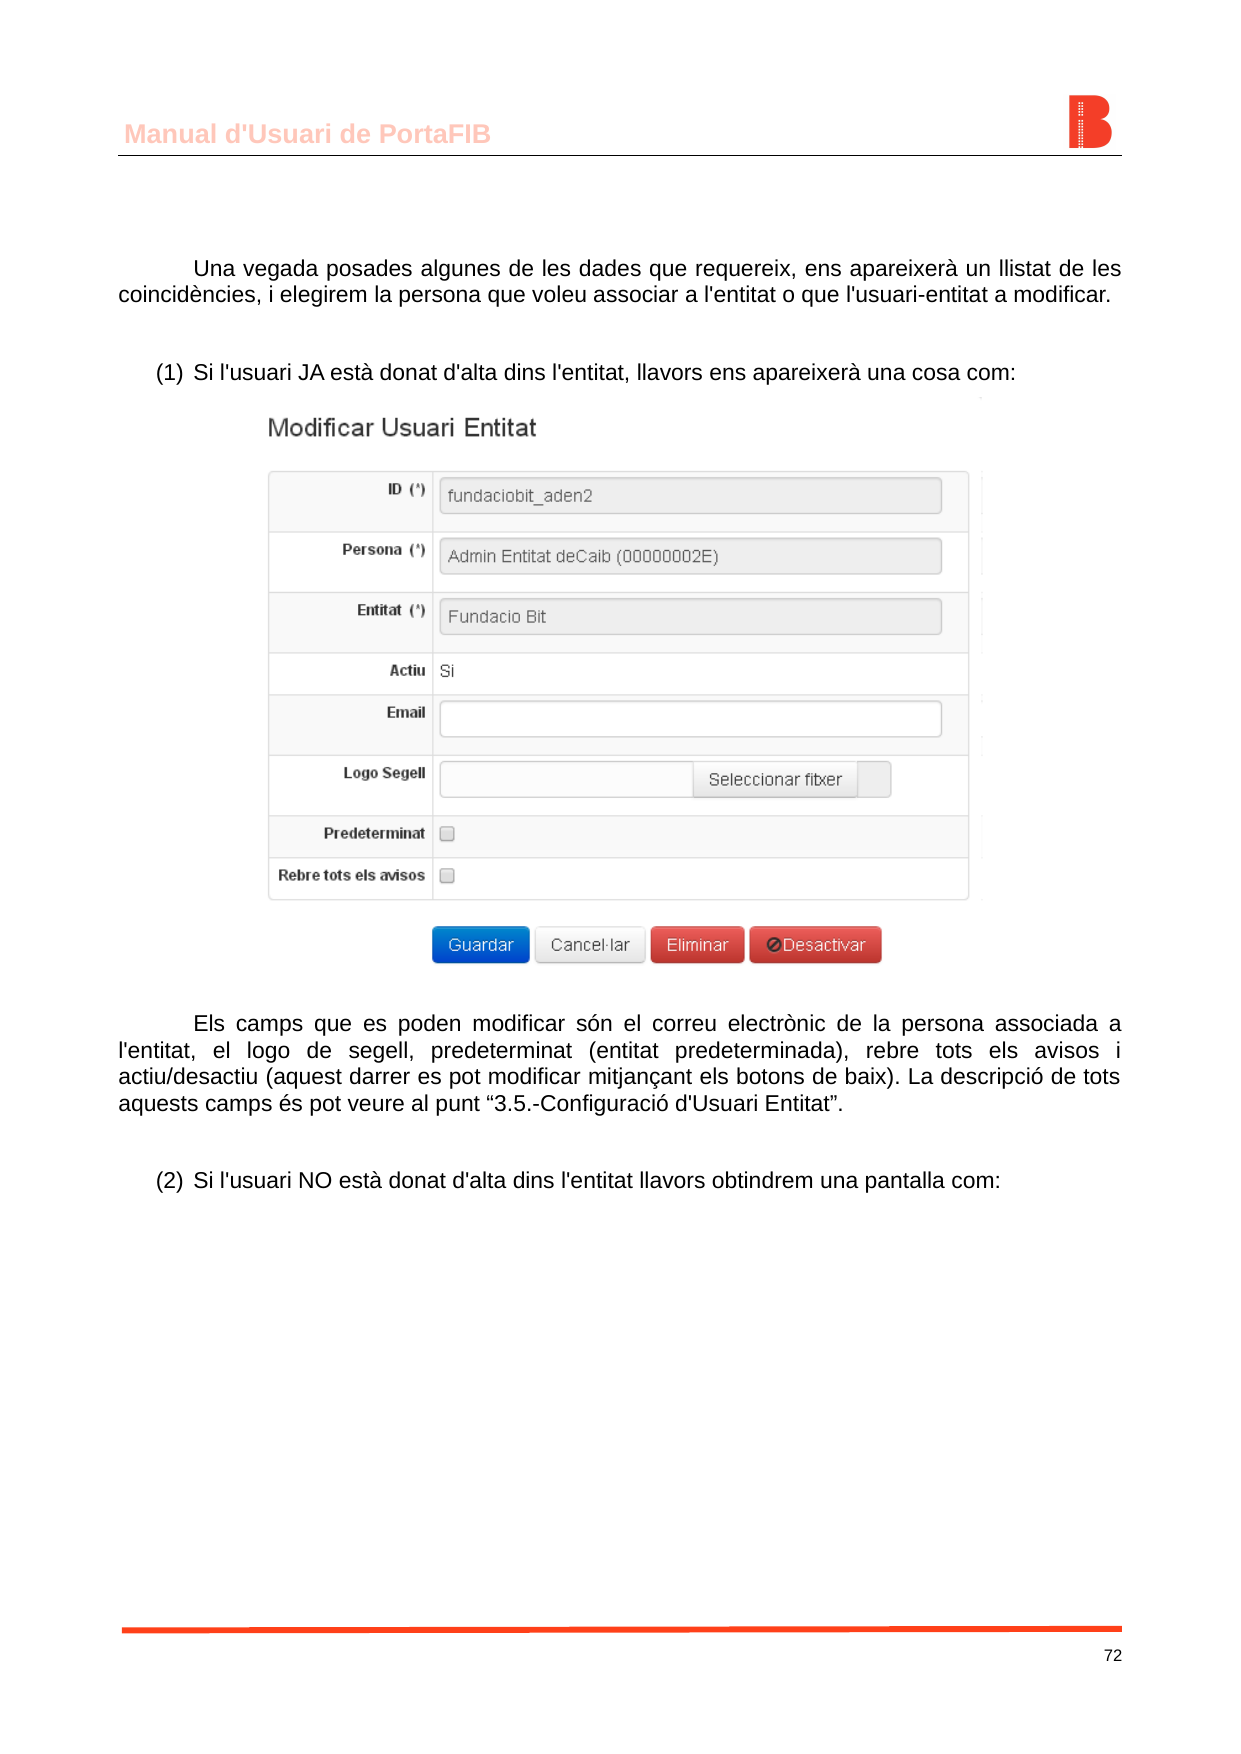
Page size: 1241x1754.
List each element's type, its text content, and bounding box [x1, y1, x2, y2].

picture [1063, 94, 1117, 150]
picture [257, 397, 983, 972]
list Si l'usuari JA està donat d'alta dins l'entitat, llavors ens apareixerà una cosa com: [156, 359, 1122, 385]
text Una vegada posades algunes de les dades que requereix, ens apareixerà un llistat de les coincidències, i elegirem la persona que voleu associar a l'entitat o que l'usuari-entitat a modificar. [118, 254, 1122, 307]
list Si l'usuari NO està donat d'alta dins l'entitat llavors obtindrem una pantalla com: [156, 1167, 1122, 1193]
text Els camps que es poden modificar són el correu electrònic de la persona associada a l'entitat, el logo de segell, predeterminat (entitat predeterminada), rebre tots els avisos i actiu/desactiu (aquest darrer es pot modificar mitjançant els botons de baix). La descripció de tots aquests camps és pot veure al punt “3.5.-Configuració d'Usuari Entitat”. [118, 1010, 1122, 1116]
